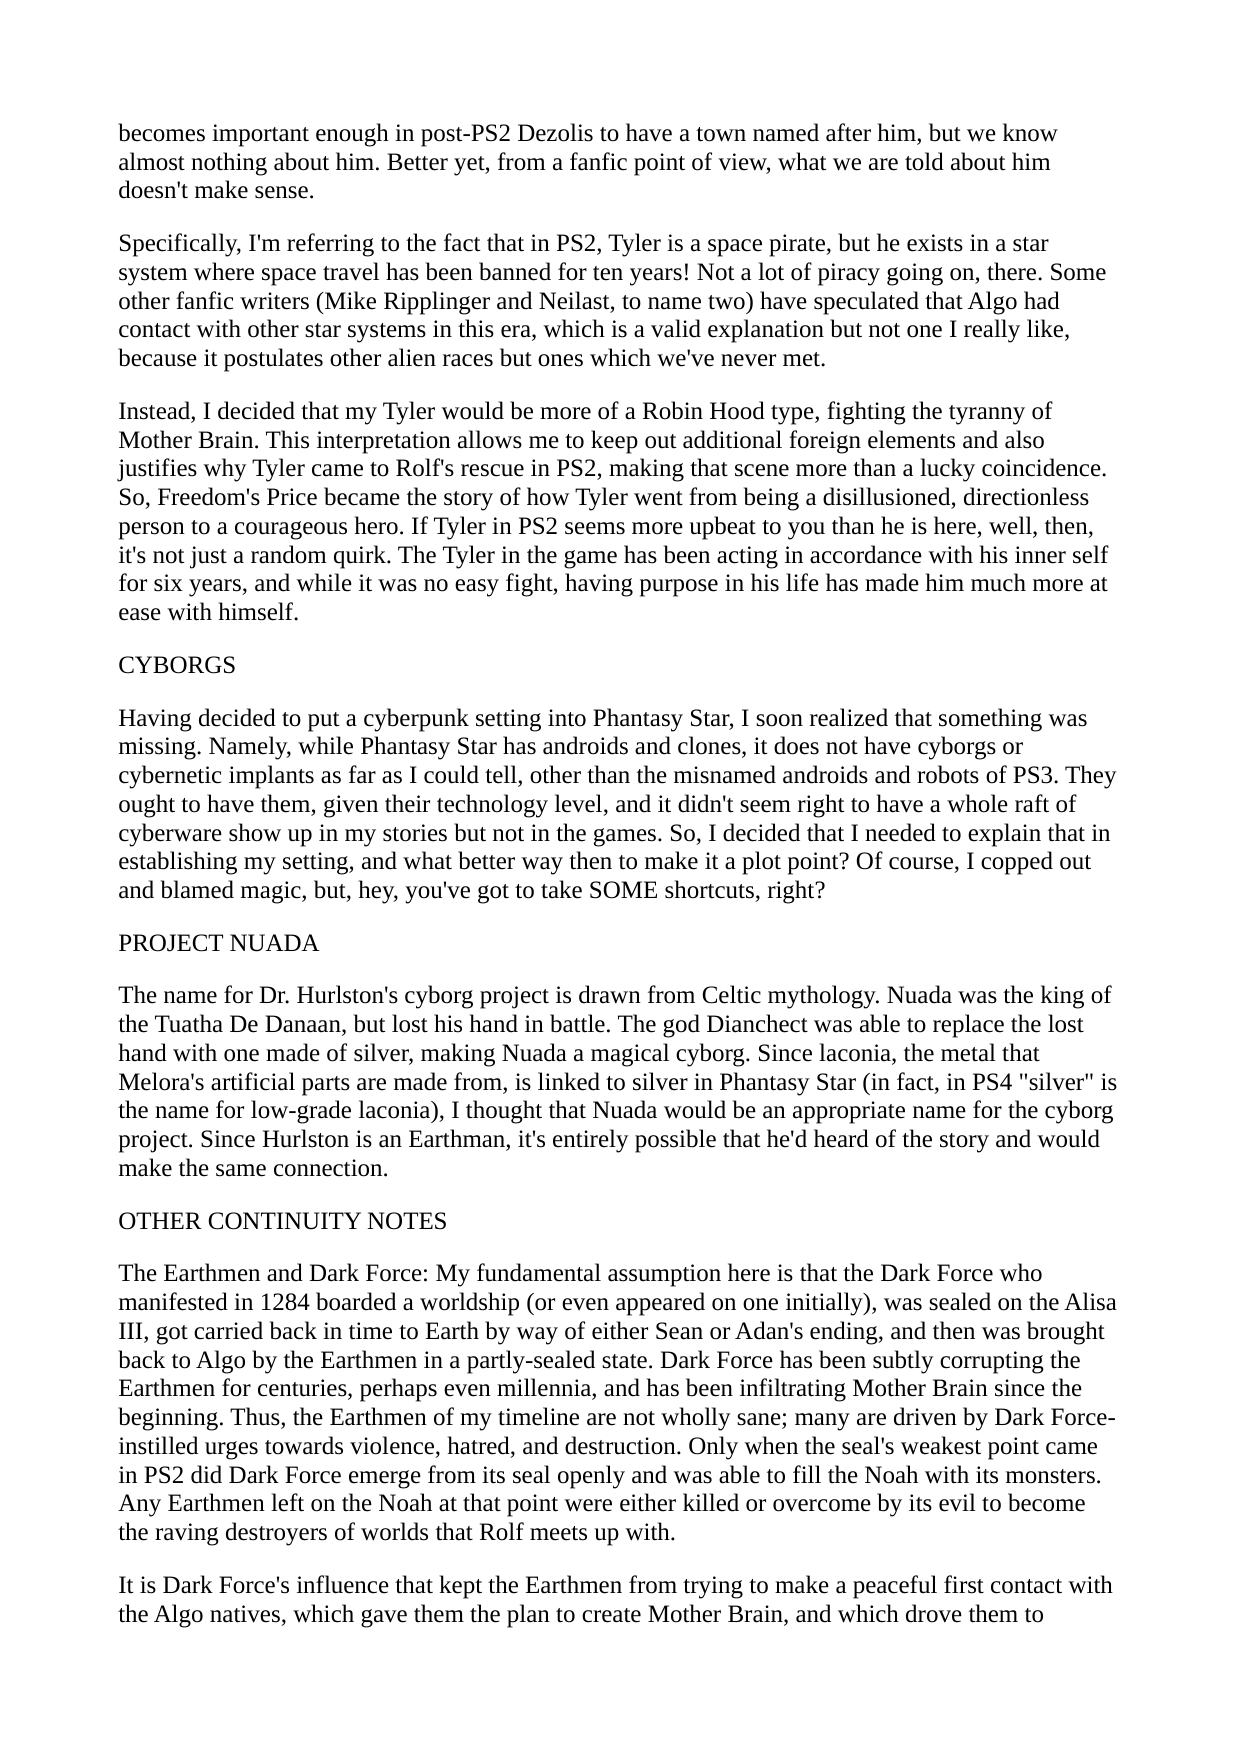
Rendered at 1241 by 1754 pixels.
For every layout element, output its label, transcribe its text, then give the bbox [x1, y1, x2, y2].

text The Earthmen and Dark Force: My fundamental assumption here is that the Dark Force who manifested in 1284 boarded a worldship (or even appeared on one initially), was sealed on the Alisa III, got carried back in time to Earth by way of either Sean or Adan's ending, and then was brought back to Algo by the Earthmen in a partly-sealed state. Dark Force has been subtly corrupting the Earthmen for centuries, perhaps even millennia, and has been infiltrating Mother Brain since the beginning. Thus, the Earthmen of my timeline are not wholly sane; many are driven by Dark Force-instilled urges towards violence, hatred, and destruction. Only when the seal's weakest point came in PS2 did Dark Force emerge from its seal openly and was able to fill the Noah with its monsters. Any Earthmen left on the Noah at that point were either killed or overcome by its evil to become the raving destroyers of worlds that Rolf meets up with. [118, 1258, 1122, 1546]
text becomes important enough in post-PS2 Dezolis to have a town named after him, but we know almost nothing about him. Better yet, from a fanfic point of view, what we are told about him doesn't make sense. [118, 118, 1122, 204]
text Having decided to put a cyberpunk setting into Phantasy Star, I soon realized that something was missing. Namely, while Phantasy Star has androids and clones, it does not have cyborgs or cybernetic implants as far as I could tell, other than the misnamed androids and robots of PS3. They ought to have them, given their technology level, and it didn't seem right to have a whole raft of cyberware show up in my stories but not in the games. So, I decided that I needed to explain that in establishing my setting, and what better way then to make it a plot point? Of course, I copped out and blamed magic, but, hey, you've got to take SOME shortcuts, right? [118, 703, 1122, 904]
text OTHER CONTINUITY NOTES [118, 1206, 1122, 1234]
text Instead, I decided that my Tyler would be more of a Robin Hood type, fighting the tyranny of Mother Brain. This interpretation allows me to keep out additional foreign elements and also justifies why Tyler came to Rolf's rescue in PS2, making that scene more than a lucky coincidence. So, Freedom's Price became the story of how Tyler went from being a disillusioned, directionless person to a courageous hero. If Tyler in PS2 seems more upbeat to you than he is here, well, then, it's not just a random quirk. The Tyler in the game has been acting in accordance with his inner self for six years, and while it was no easy fight, having purpose in his life has made him much more at ease with himself. [118, 396, 1122, 626]
text It is Dark Force's influence that kept the Earthmen from trying to make a peaceful first contact with the Algo natives, which gave them the plan to create Mother Brain, and which drove them to [118, 1570, 1122, 1627]
text PROJECT NUADA [118, 928, 1122, 957]
text The name for Dr. Hurlston's cyborg project is drawn from Celtic mythology. Nuada was the king of the Tuatha De Danaan, but lost his hand in battle. The god Dianchect was able to replace the lost hand with one made of silver, making Nuada a magical cyborg. Since laconia, the metal that Melora's artificial parts are made from, is linked to silver in Phantasy Star (in fact, in PS4 "silver" is the name for low-grade laconia), I thought that Nuada would be an appropriate name for the cyborg project. Since Hurlston is an Earthman, it's entirely possible that he'd heard of the story and would make the same connection. [118, 981, 1122, 1182]
text CYBORGS [118, 650, 1122, 679]
text Specifically, I'm referring to the fact that in PS2, Tyler is a space pirate, but he exists in a star system where space travel has been banned for ten years! Not a lot of piracy going on, there. Some other fanfic writers (Mike Ripplinger and Neilast, to name two) have speculated that Algo had contact with other star systems in this era, which is a valid explanation but not one I really like, because it postulates other alien races but ones which we've never met. [118, 228, 1122, 372]
